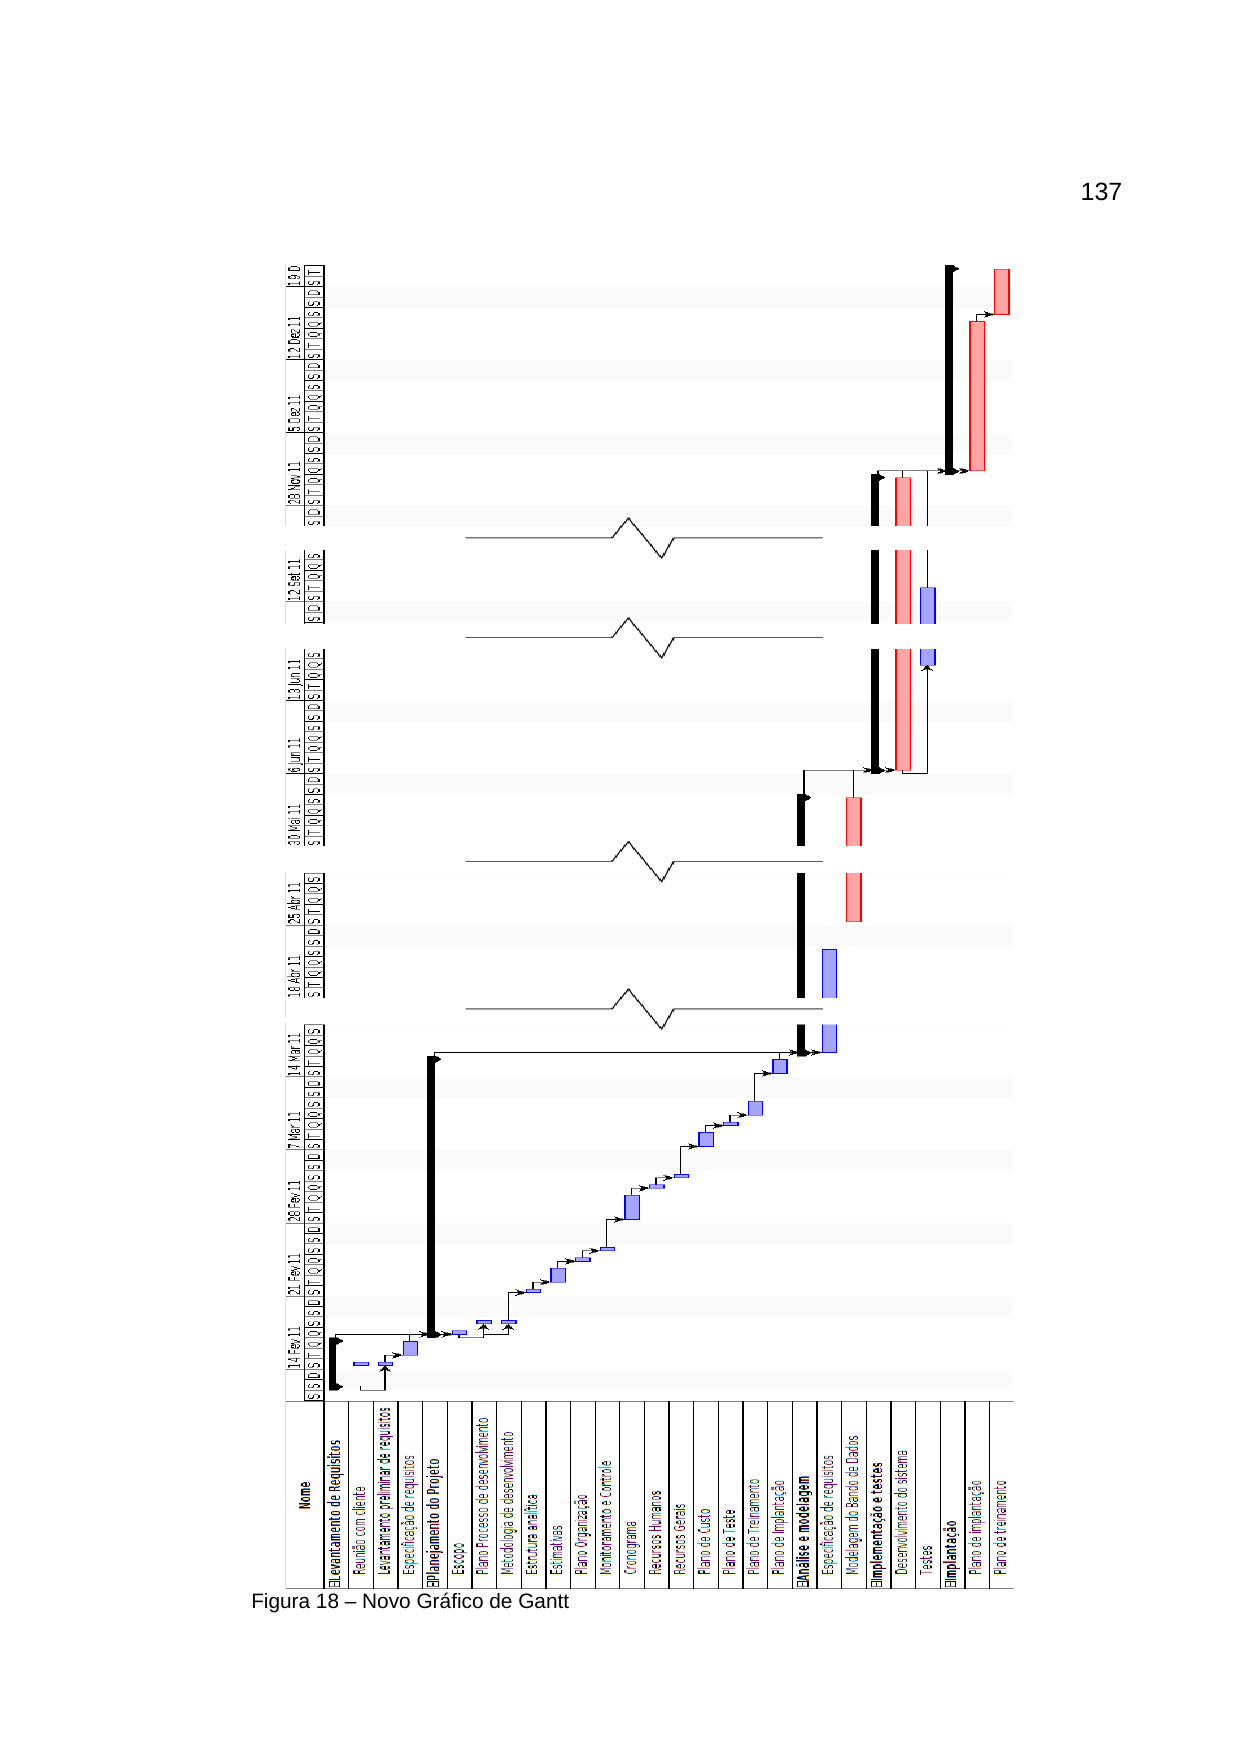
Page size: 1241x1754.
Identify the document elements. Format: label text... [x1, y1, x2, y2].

text Figura 18 – Novo Gráfico de Gantt [177, 1589, 1122, 1612]
picture [285, 265, 1014, 1589]
